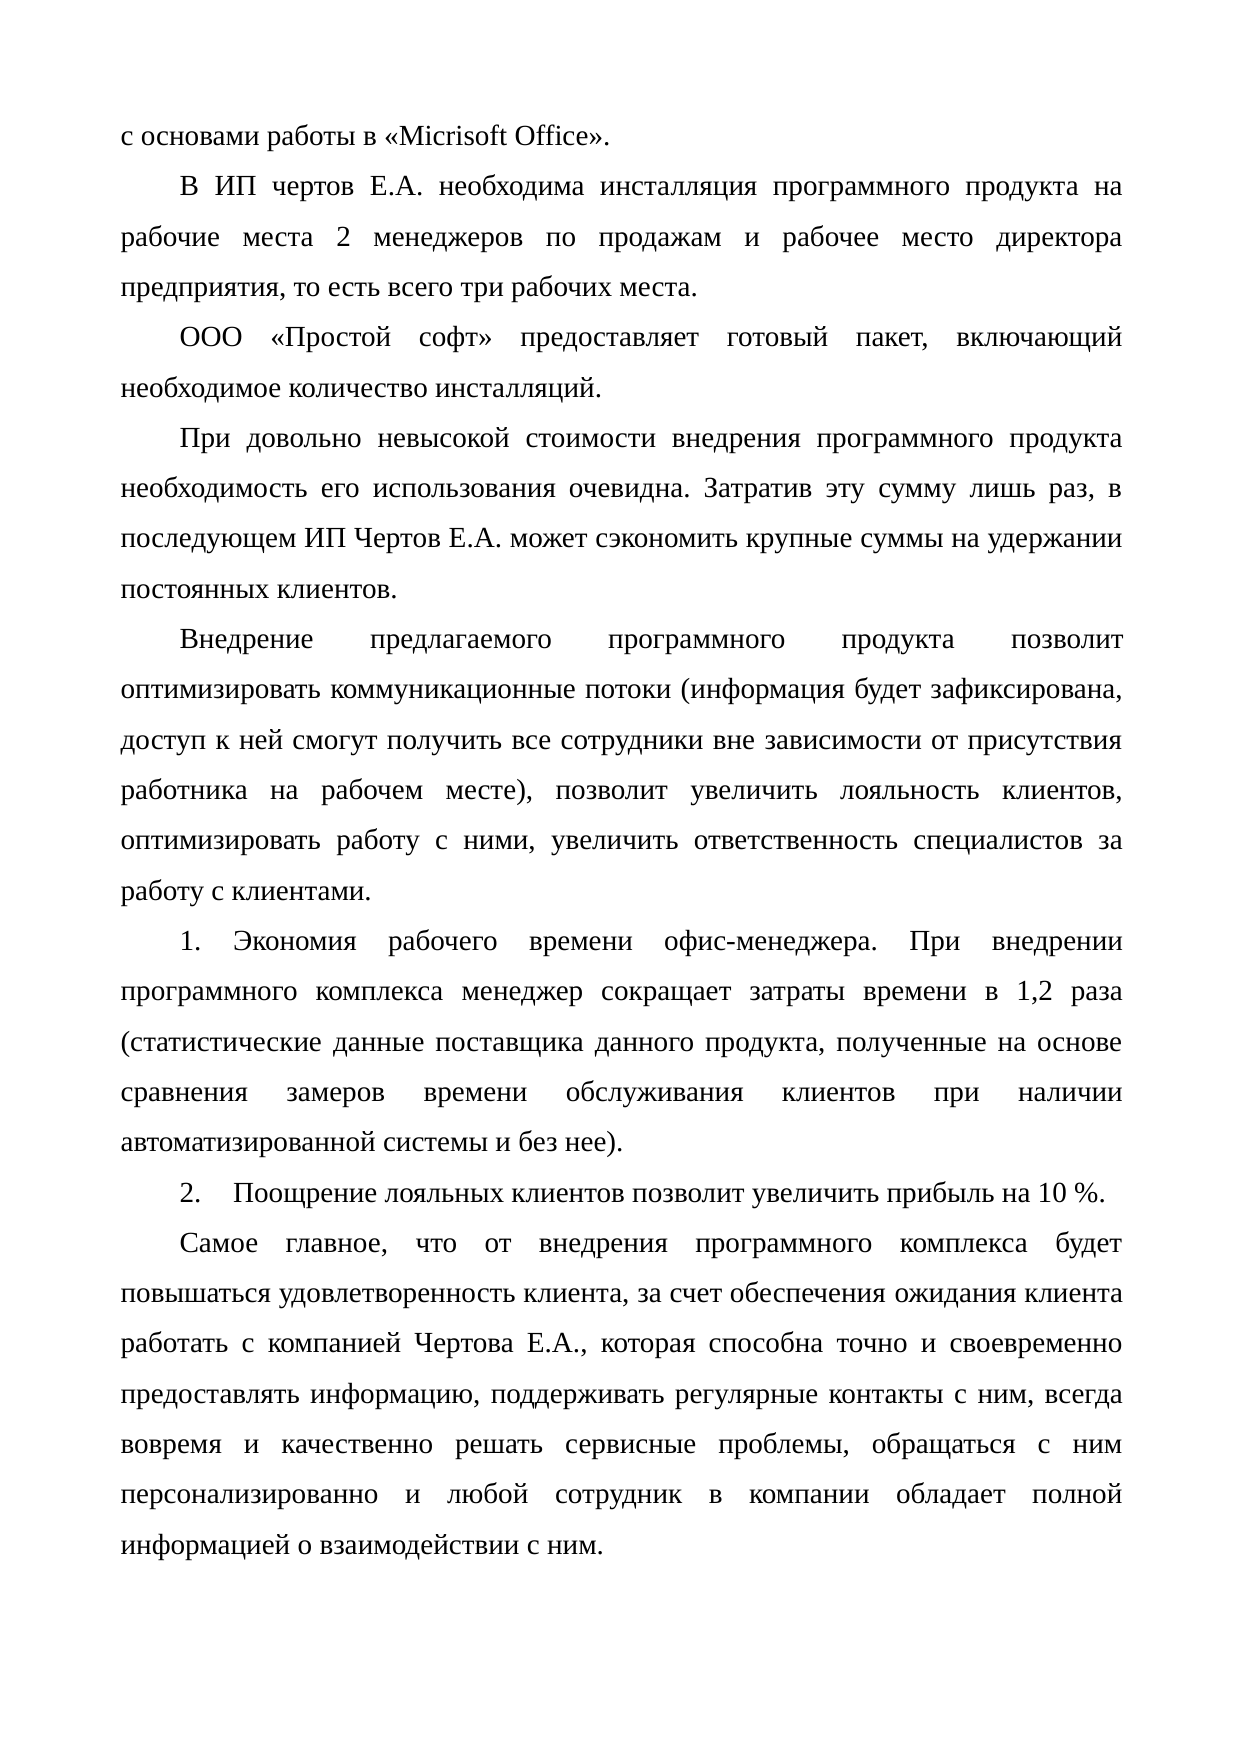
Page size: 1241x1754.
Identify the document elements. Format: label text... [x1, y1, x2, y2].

text Внедрение предлагаемого программного продукта позволит оптимизировать коммуникационные потоки (информация будет зафиксирована, доступ к ней смогут получить все сотрудники вне зависимости от присутствия работника на рабочем месте), позволит увеличить лояльность клиентов, оптимизировать работу с ними, увеличить ответственность специалистов за работу с клиентами. [120, 621, 1123, 906]
text с основами работы в «Micrisoft Office». [120, 118, 1123, 152]
list Экономия рабочего времени офис-менеджера. При внедрении программного комплекса менеджер сокращает затраты времени в 1,2 раза (статистические данные поставщика данного продукта, полученные на основе сравнения замеров времени обслуживания клиентов при наличии автоматизированной системы и без нее). [120, 923, 1123, 1158]
text При довольно невысокой стоимости внедрения программного продукта необходимость его использования очевидна. Затратив эту сумму лишь раз, в последующем ИП Чертов Е.А. может сэкономить крупные суммы на удержании постоянных клиентов. [120, 420, 1123, 604]
text Самое главное, что от внедрения программного комплекса будет повышаться удовлетворенность клиента, за счет обеспечения ожидания клиента работать с компанией Чертова Е.А., которая способна точно и своевременно предоставлять информацию, поддерживать регулярные контакты с ним, всегда вовремя и качественно решать сервисные проблемы, обращаться с ним персонализированно и любой сотрудник в компании обладает полной информацией о взаимодействии с ним. [120, 1225, 1123, 1560]
text В ИП чертов Е.А. необходима инсталляция программного продукта на рабочие места 2 менеджеров по продажам и рабочее место директора предприятия, то есть всего три рабочих места. [120, 168, 1123, 303]
text ООО «Простой софт» предоставляет готовый пакет, включающий необходимое количество инсталляций. [120, 319, 1123, 403]
list Поощрение лояльных клиентов позволит увеличить прибыль на 10 %. [120, 1175, 1123, 1208]
